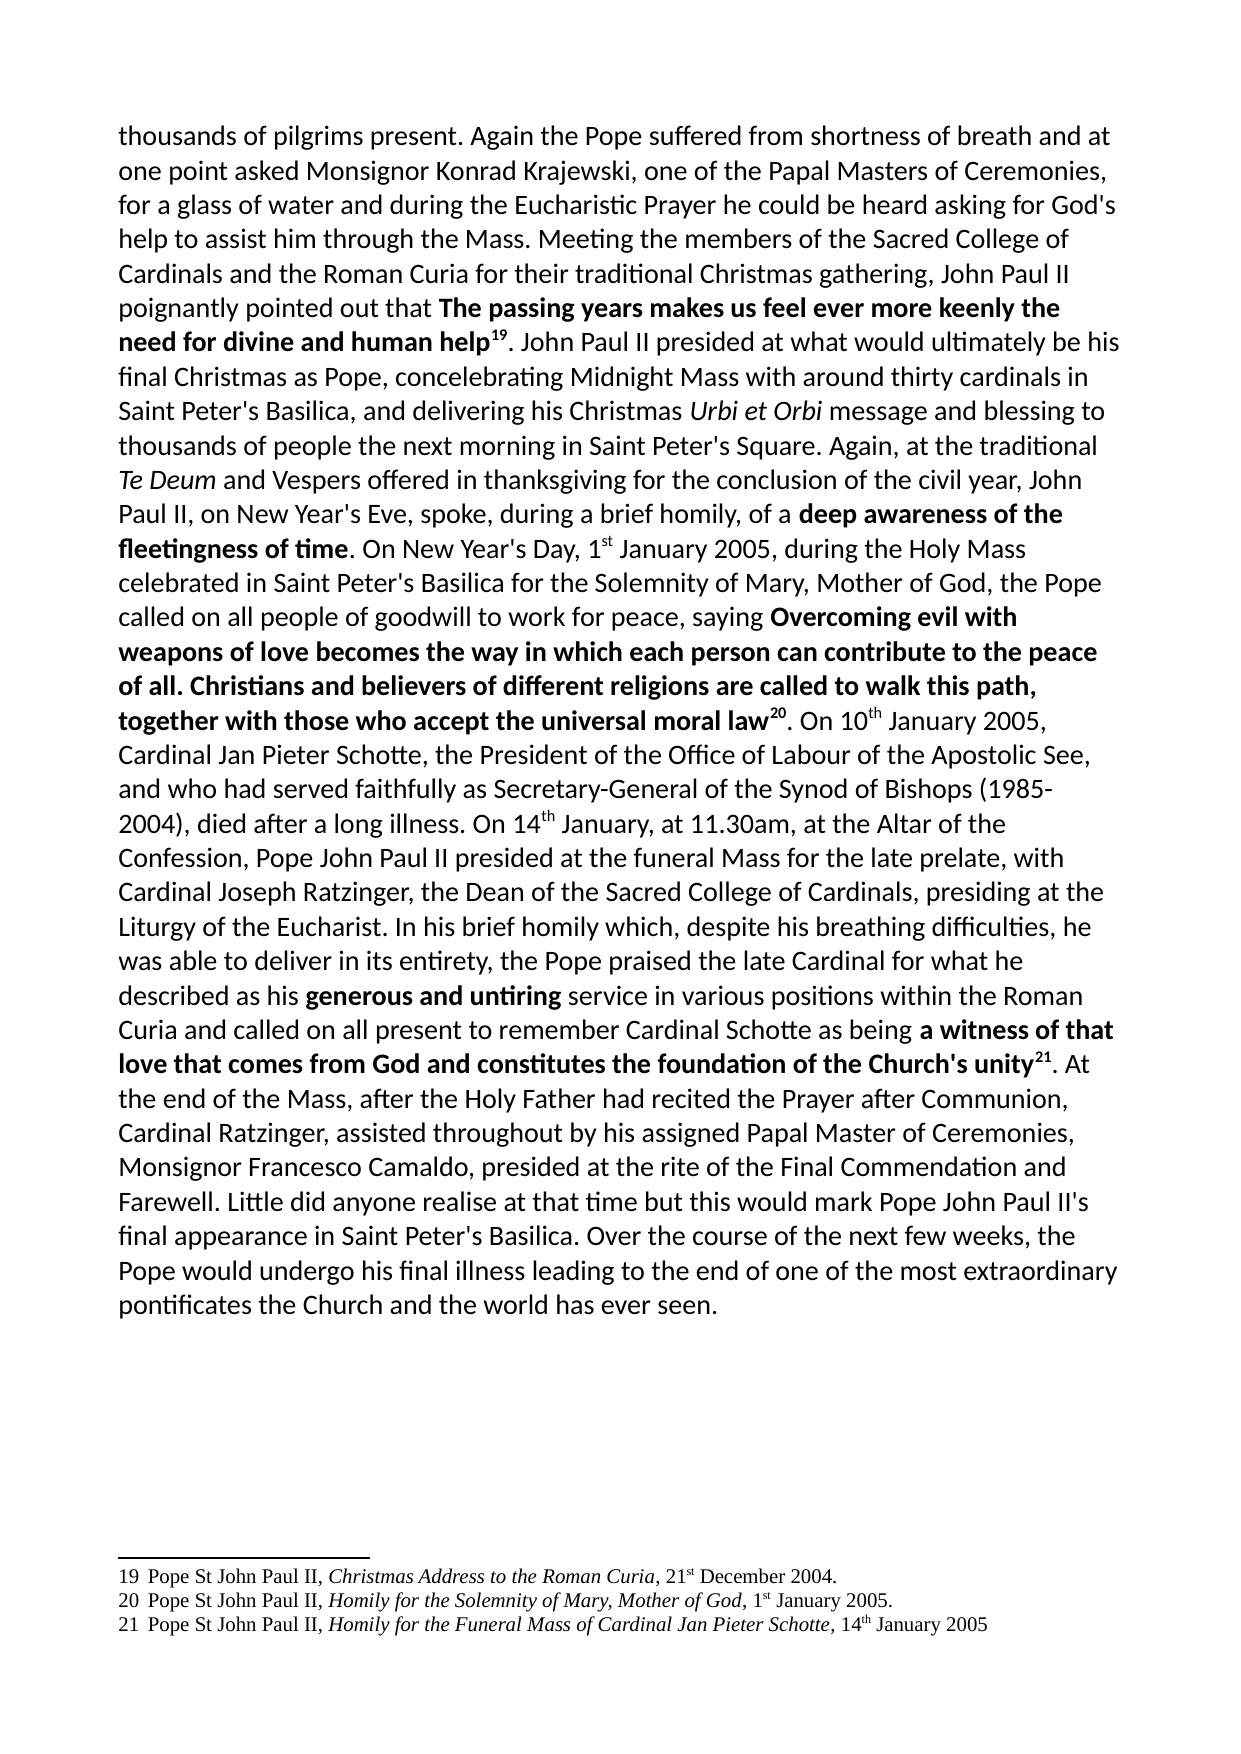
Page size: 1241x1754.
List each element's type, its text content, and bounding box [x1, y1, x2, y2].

text Pope St John Paul II, Christmas Address to the Roman Curia, 21st December 2004. [118, 1564, 1122, 1588]
text thousands of pilgrims present. Again the Pope suffered from shortness of breath and at one point asked Monsignor Konrad Krajewski, one of the Papal Masters of Ceremonies, for a glass of water and during the Eucharistic Prayer he could be heard asking for God's help to assist him through the Mass. Meeting the members of the Sacred College of Cardinals and the Roman Curia for their traditional Christmas gathering, John Paul II poignantly pointed out that The passing years makes us feel ever more keenly the need for divine and human help. John Paul II presided at what would ultimately be his final Christmas as Pope, concelebrating Midnight Mass with around thirty cardinals in Saint Peter's Basilica, and delivering his Christmas Urbi et Orbi message and blessing to thousands of people the next morning in Saint Peter's Square. Again, at the traditional Te Deum and Vespers offered in thanksgiving for the conclusion of the civil year, John Paul II, on New Year's Eve, spoke, during a brief homily, of a deep awareness of the fleetingness of time. On New Year's Day, 1st January 2005, during the Holy Mass celebrated in Saint Peter's Basilica for the Solemnity of Mary, Mother of God, the Pope called on all people of goodwill to work for peace, saying Overcoming evil with weapons of love becomes the way in which each person can contribute to the peace of all. Christians and believers of different religions are called to walk this path, together with those who accept the universal moral law. On 10th January 2005, Cardinal Jan Pieter Schotte, the President of the Office of Labour of the Apostolic See, and who had served faithfully as Secretary-General of the Synod of Bishops (1985-2004), died after a long illness. On 14th January, at 11.30am, at the Altar of the Confession, Pope John Paul II presided at the funeral Mass for the late prelate, with Cardinal Joseph Ratzinger, the Dean of the Sacred College of Cardinals, presiding at the Liturgy of the Eucharist. In his brief homily which, despite his breathing difficulties, he was able to deliver in its entirety, the Pope praised the late Cardinal for what he described as his generous and untiring service in various positions within the Roman Curia and called on all present to remember Cardinal Schotte as being a witness of that love that comes from God and constitutes the foundation of the Church's unity. At the end of the Mass, after the Holy Father had recited the Prayer after Communion, Cardinal Ratzinger, assisted throughout by his assigned Papal Master of Ceremonies, Monsignor Francesco Camaldo, presided at the rite of the Final Commendation and Farewell. Little did anyone realise at that time but this would mark Pope John Paul II's final appearance in Saint Peter's Basilica. Over the course of the next few weeks, the Pope would undergo his final illness leading to the end of one of the most extraordinary pontificates the Church and the world has ever seen. [118, 118, 1122, 1321]
text Pope St John Paul II, Homily for the Solemnity of Mary, Mother of God, 1st January 2005. [118, 1588, 1122, 1612]
text Pope St John Paul II, Homily for the Funeral Mass of Cardinal Jan Pieter Schotte, 14th January 2005 [118, 1612, 1122, 1636]
